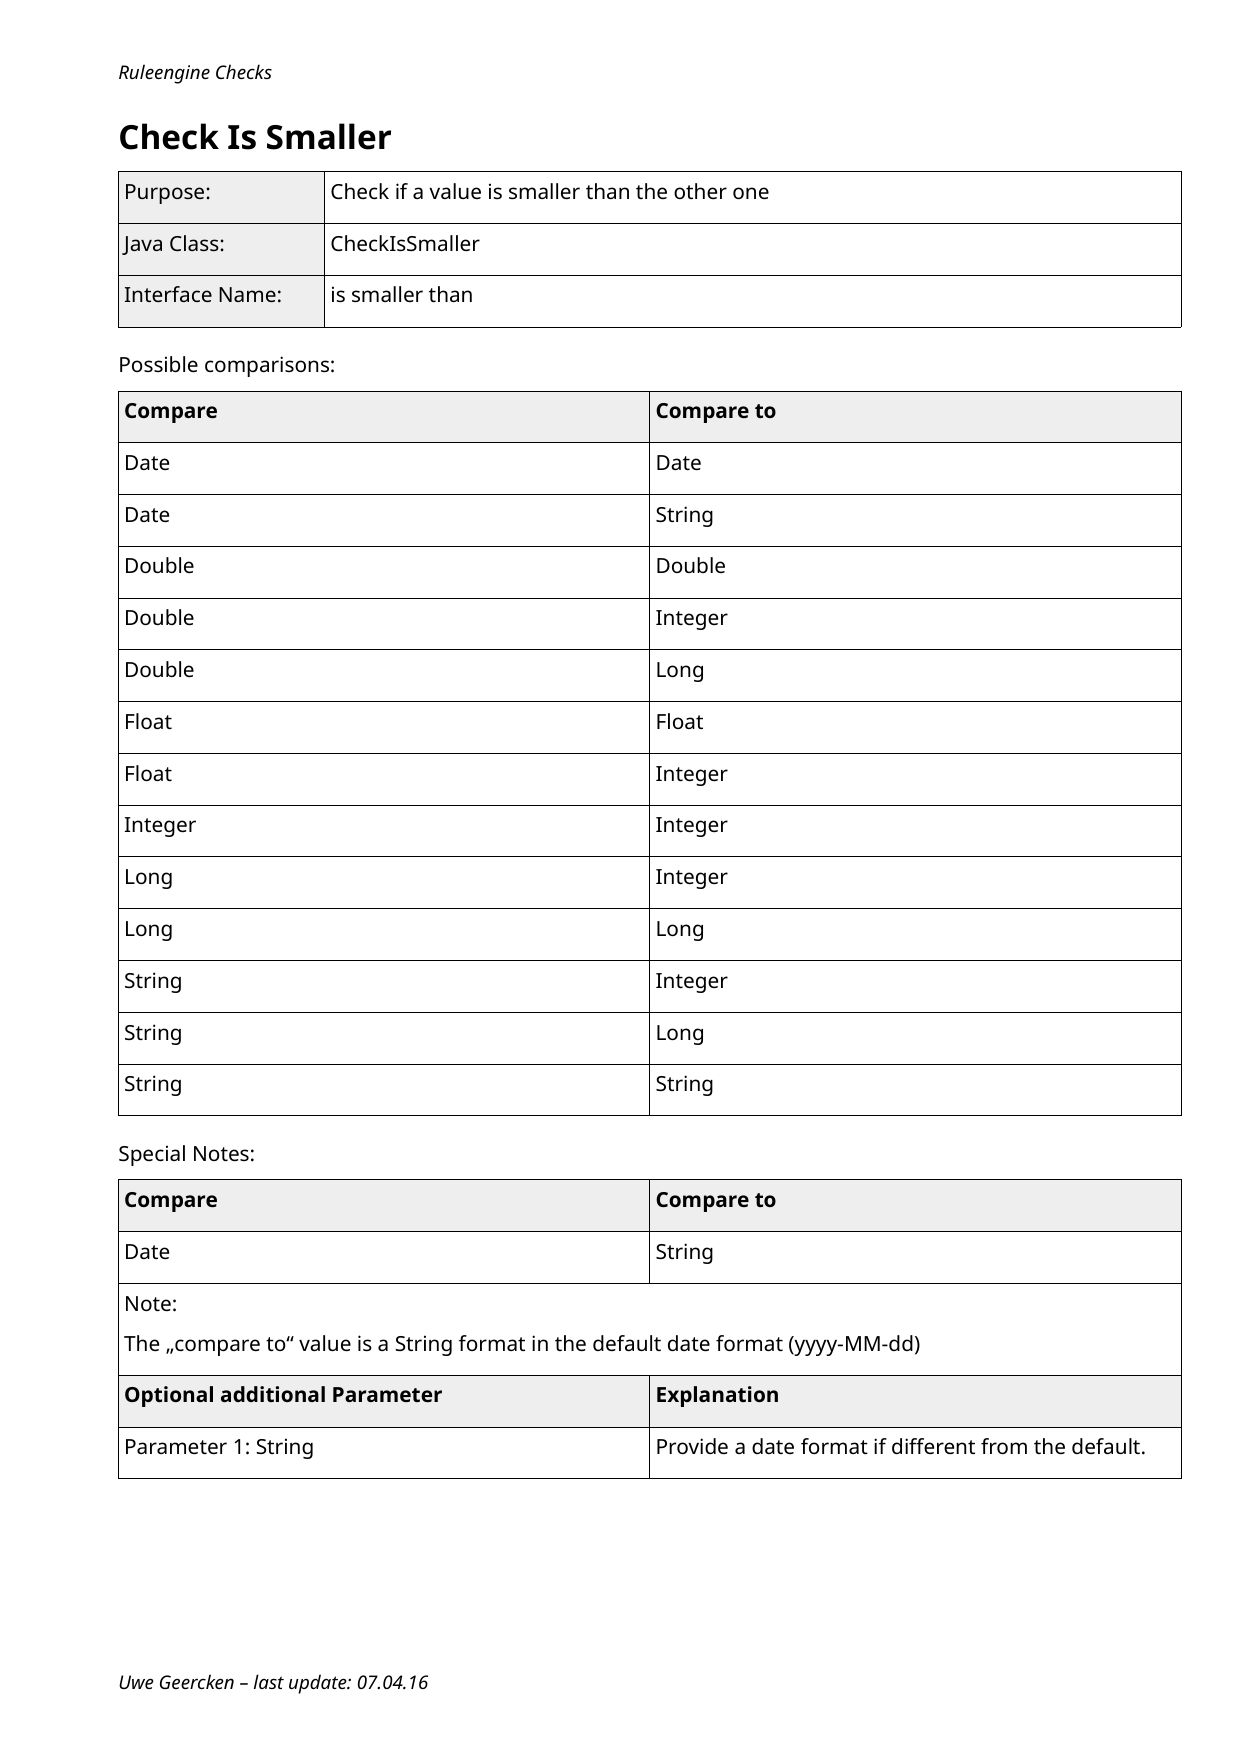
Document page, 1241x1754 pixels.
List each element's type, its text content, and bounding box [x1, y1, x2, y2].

table_cell Float [119, 754, 649, 805]
table_cell Provide a date format if different from the default. [650, 1428, 1181, 1478]
table_cell Note: The „compare to“ value is a String format in the default date format (yyyy-MM-dd) [119, 1284, 1181, 1375]
table_cell Java Class: [119, 224, 324, 275]
table_header Compare [119, 392, 649, 442]
table_cell Integer [119, 806, 649, 856]
table_cell String [650, 1065, 1181, 1115]
table_header Compare [119, 1180, 649, 1231]
table_header Compare to [650, 392, 1181, 442]
table_cell Double [119, 650, 649, 701]
table_cell Long [650, 909, 1181, 960]
table_cell String [650, 495, 1181, 546]
text Check Is Smaller [118, 114, 1181, 159]
table_cell Explanation [650, 1376, 1181, 1427]
table_cell Date [119, 495, 649, 546]
table_cell Double [119, 547, 649, 598]
table_cell CheckIsSmaller [325, 224, 1181, 275]
table_cell Optional additional Parameter [119, 1376, 649, 1427]
table_cell Long [650, 650, 1181, 701]
text Special Notes: [118, 1139, 1181, 1167]
table_cell is smaller than [325, 276, 1181, 327]
table_cell Long [119, 857, 649, 908]
table_cell Integer [650, 857, 1181, 908]
table_cell Date [119, 443, 649, 494]
text Possible comparisons: [118, 350, 1181, 379]
table_cell Float [650, 702, 1181, 753]
table_cell Parameter 1: String [119, 1428, 649, 1478]
table_header Purpose: [119, 172, 324, 223]
table_cell Long [650, 1013, 1181, 1063]
table_cell Double [650, 547, 1181, 598]
table_cell Integer [650, 961, 1181, 1012]
table_cell String [119, 1013, 649, 1063]
table_cell Integer [650, 599, 1181, 649]
table_cell Date [650, 443, 1181, 494]
table_cell Long [119, 909, 649, 960]
table_cell String [119, 961, 649, 1012]
table_cell Integer [650, 806, 1181, 856]
table_header Check if a value is smaller than the other one [325, 172, 1181, 223]
table_header Compare to [650, 1180, 1181, 1231]
table_cell String [650, 1232, 1181, 1283]
table_cell String [119, 1065, 649, 1115]
table_cell Interface Name: [119, 276, 324, 327]
table_cell Date [119, 1232, 649, 1283]
table_cell Double [119, 599, 649, 649]
table_cell Float [119, 702, 649, 753]
table_cell Integer [650, 754, 1181, 805]
